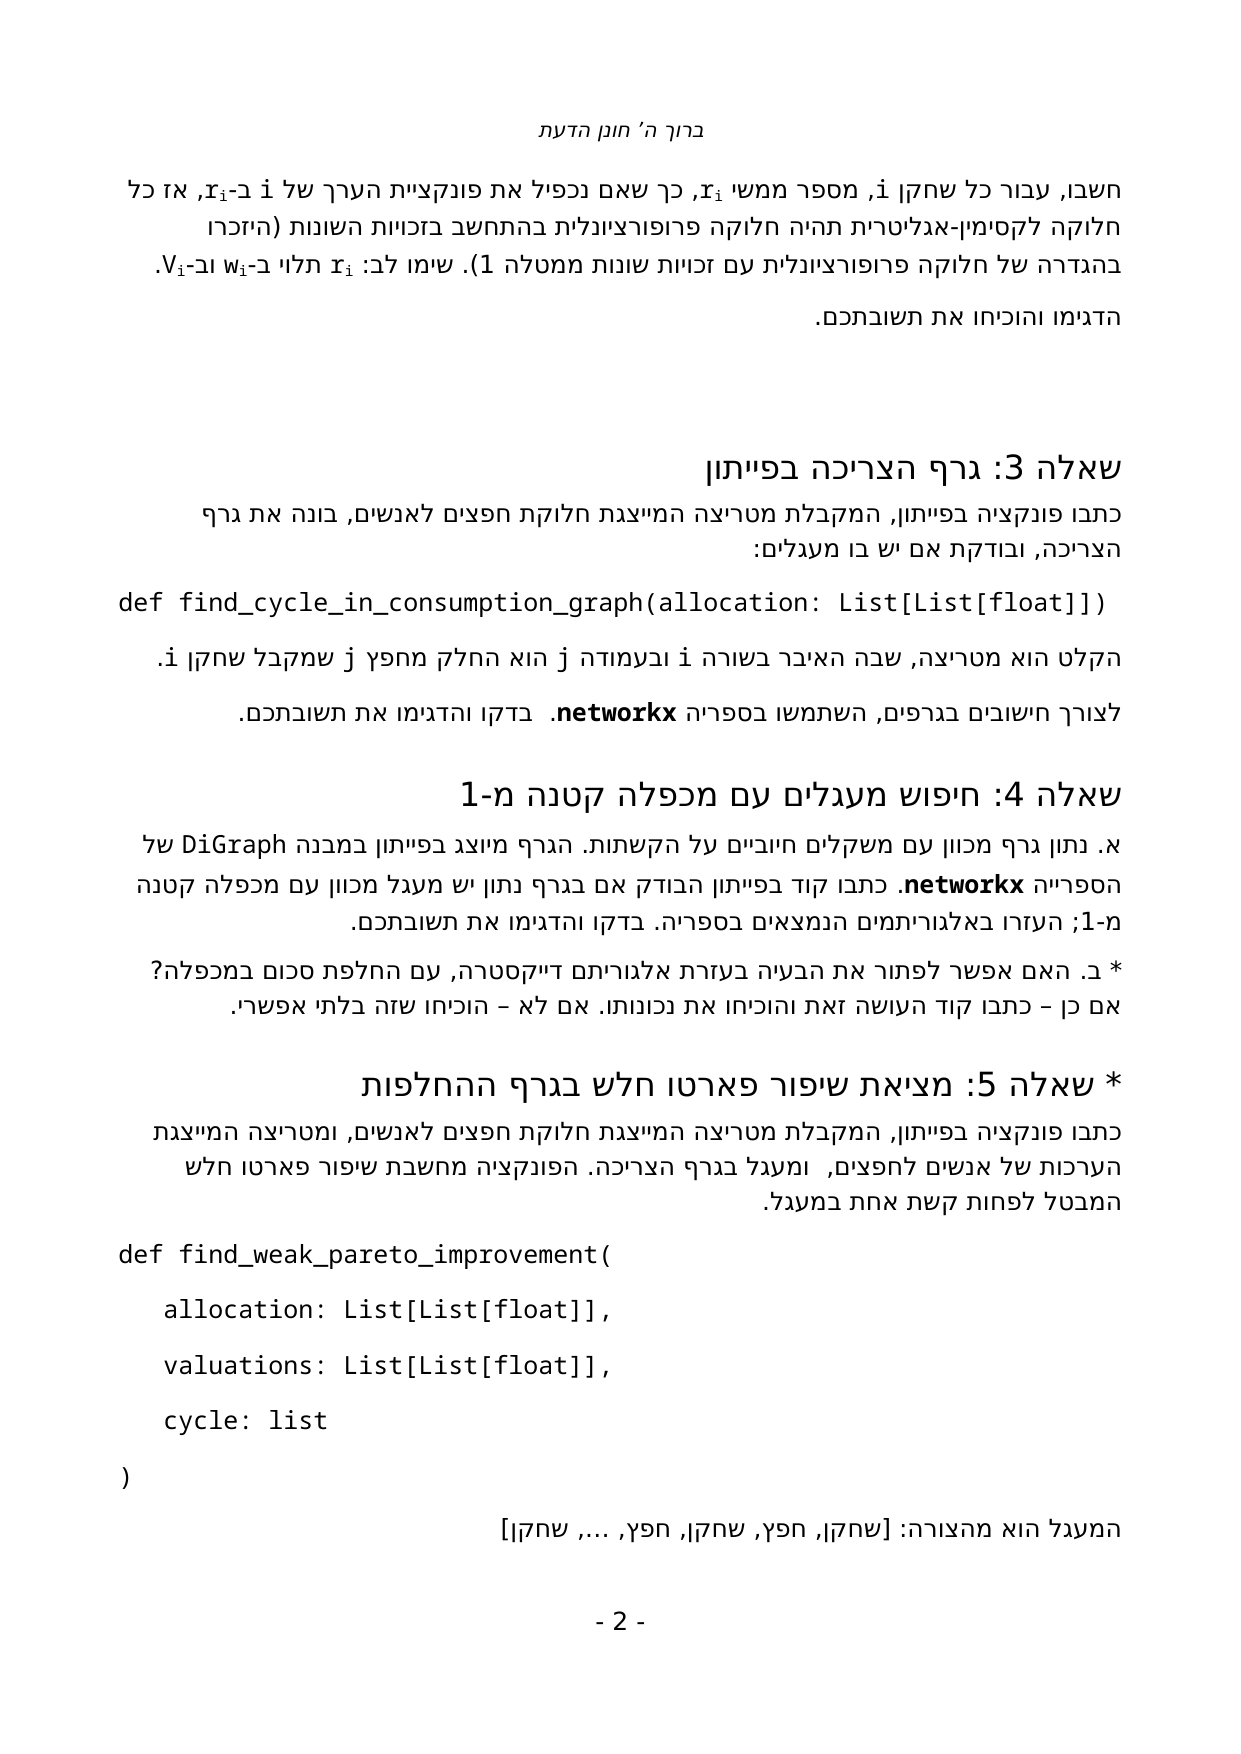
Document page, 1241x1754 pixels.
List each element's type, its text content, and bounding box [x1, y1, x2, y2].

text א. נתון גרף מכוון עם משקלים חיוביים על הקשתות. הגרף מיוצג בפייתון במבנה DiGraph של הספרייה networkx. כתבו קוד בפייתון הבודק אם בגרף נתון יש מעגל מכוון עם מכפלה קטנה מ-1; העזרו באלגוריתמים הנמצאים בספריה. בדקו והדגימו את תשובתכם. [118, 827, 1122, 936]
text def find_cycle_in_consumption_graph(allocation: List[List[float]]) [118, 584, 1122, 618]
text valuations: List[List[float]], [118, 1348, 1122, 1382]
text הקלט הוא מטריצה, שבה האיבר בשורה i ובעמודה j הוא החלק מחפץ j שמקבל שחקן i. [118, 640, 1122, 674]
text לצורך חישובים בגרפים, השתמשו בספריה networkx. בדקו והדגימו את תשובתכם. [118, 695, 1122, 729]
text allocation: List[List[float]], [118, 1292, 1122, 1326]
subtitle שאלה 4: חיפוש מעגלים עם מכפלה קטנה מ-1 [118, 776, 1122, 814]
text כתבו פונקציה בפייתון, המקבלת מטריצה המייצגת חלוקת חפצים לאנשים, בונה את גרף הצריכה, ובודקת אם יש בו מעגלים: [118, 500, 1122, 564]
text * ב. האם אפשר לפתור את הבעיה בעזרת אלגוריתם דייקסטרה, עם החלפת סכום במכפלה? אם כן – כתבו קוד העושה זאת והוכיחו את נכונותו. אם לא – הוכיחו שזה בלתי אפשרי. [118, 956, 1122, 1020]
text ) [118, 1458, 1122, 1492]
text def find_weak_pareto_improvement( [118, 1237, 1122, 1271]
subtitle שאלה 3: גרף הצריכה בפייתון [118, 448, 1122, 487]
text הדגימו והוכיחו את תשובתכם. [118, 302, 1122, 331]
text המעגל הוא מהצורה: [שחקן, חפץ, שחקן, חפץ, …, שחקן] [118, 1514, 1122, 1543]
subtitle * שאלה 5: מציאת שיפור פארטו חלש בגרף ההחלפות [118, 1066, 1122, 1105]
text כתבו פונקציה בפייתון, המקבלת מטריצה המייצגת חלוקת חפצים לאנשים, ומטריצה המייצגת הערכות של אנשים לחפצים, ומעגל בגרף הצריכה. הפונקציה מחשבת שיפור פארטו חלש המבטל לפחות קשת אחת במעגל. [118, 1117, 1122, 1216]
text cycle: list [118, 1403, 1122, 1437]
text חשבו, עבור כל שחקן i, מספר ממשי ri, כך שאם נכפיל את פונקציית הערך של i ב-ri, אז כל חלוקה לקסימין-אגליטרית תהיה חלוקה פרופורציונלית בהתחשב בזכויות השונות (היזכרו בהגדרה של חלוקה פרופורציונלית עם זכויות שונות ממטלה 1). שימו לב: ri תלוי ב-wi וב-Vi. [118, 172, 1122, 281]
